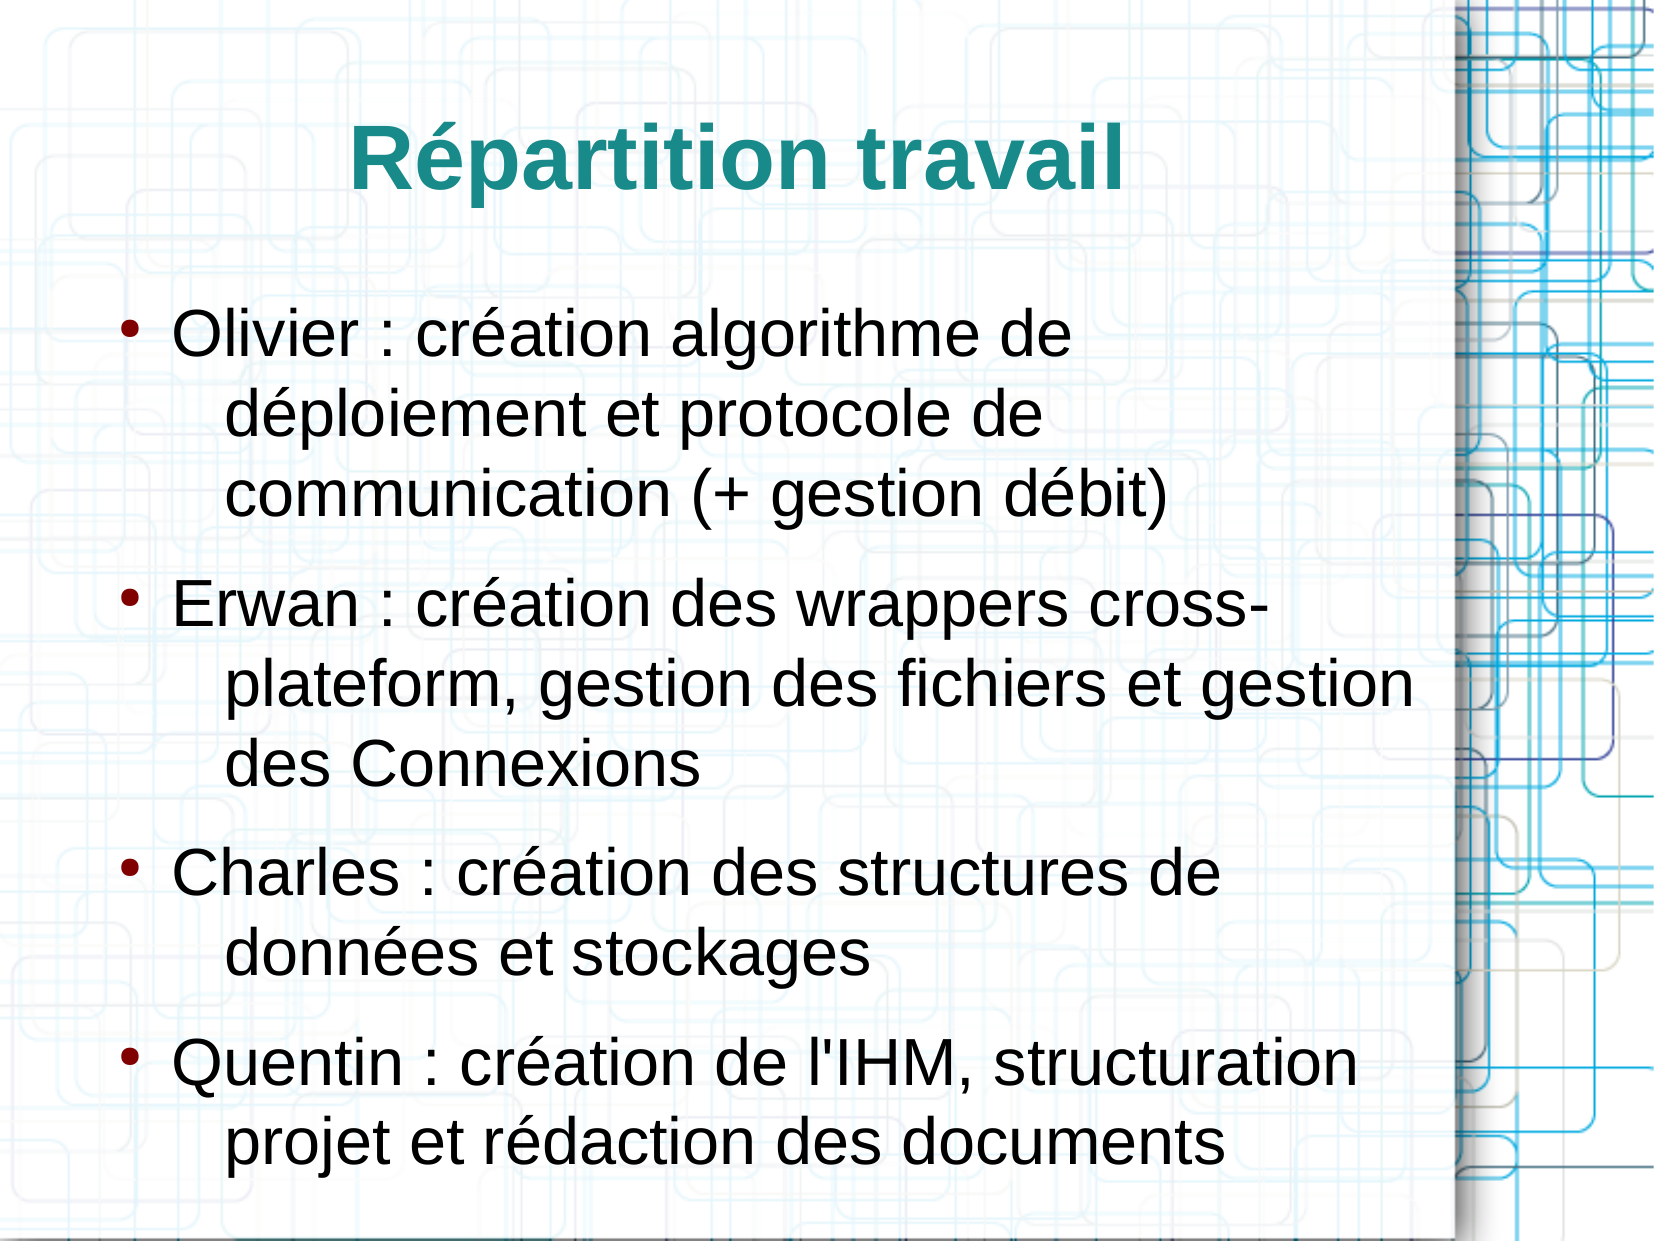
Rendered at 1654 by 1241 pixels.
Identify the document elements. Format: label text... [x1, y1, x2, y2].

picture [0, 0, 1654, 1241]
list Olivier : création algorithme de déploiement et protocole de communication (+ gestion débit) Erwan : création des wrappers cross-plateform, gestion des fichiers et gestion des Connexions Charles : création des structures de données et stockages Quentin : création de l'IHM, structuration projet et rédaction des documents [82, 290, 1418, 1127]
title Répartition travail [59, 49, 1418, 257]
